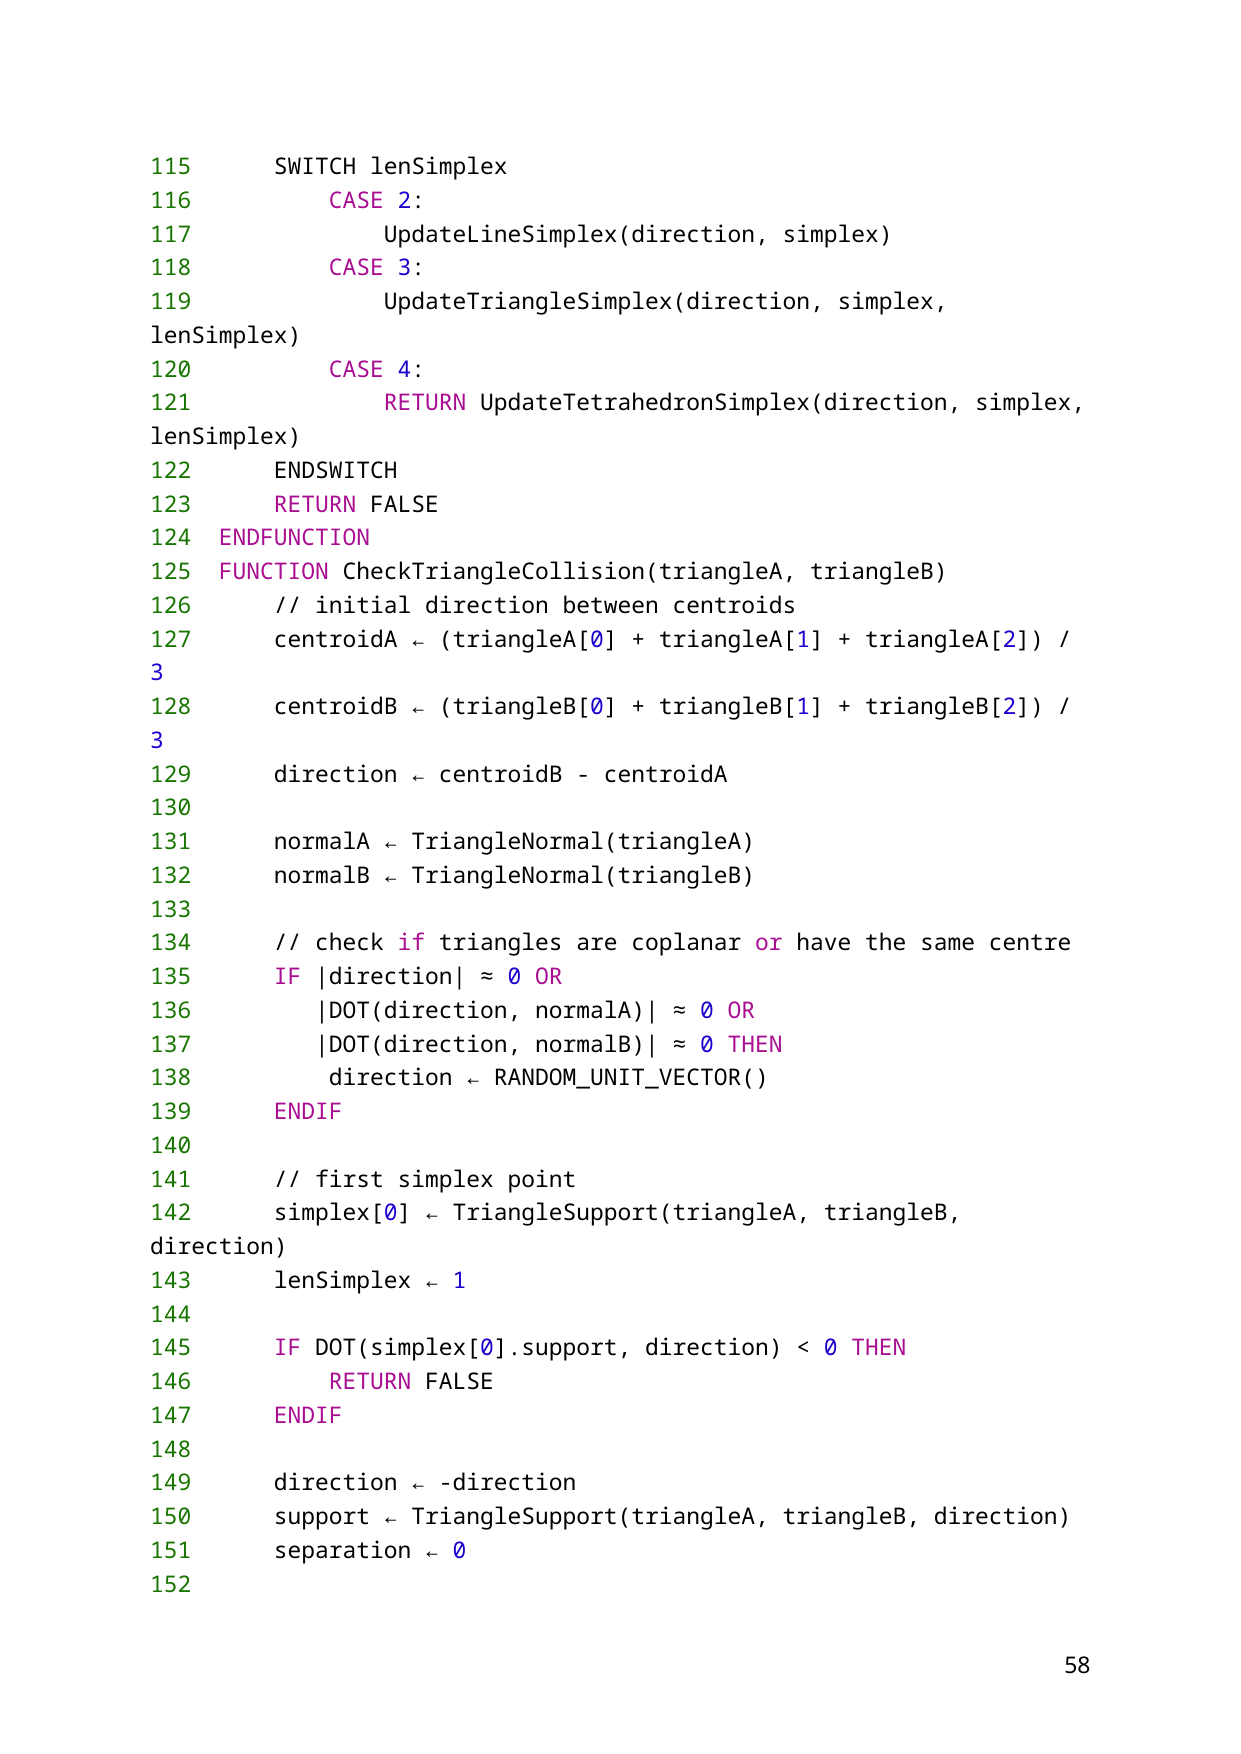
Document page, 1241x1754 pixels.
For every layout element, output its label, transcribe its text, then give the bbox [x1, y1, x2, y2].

text 138 direction ← RANDOM_UNIT_VECTOR() [150, 1061, 1090, 1092]
text 141 // first simplex point [150, 1162, 1090, 1194]
text 130 [150, 791, 1090, 822]
text 151 separation ← 0 [150, 1534, 1090, 1565]
text 128 centroidB ← (triangleB[0] + triangleB[1] + triangleB[2]) / 3 [150, 690, 1090, 755]
text 127 centroidA ← (triangleA[0] + triangleA[1] + triangleA[2]) / 3 [150, 622, 1090, 687]
text 140 [150, 1129, 1090, 1160]
text 146 RETURN FALSE [150, 1365, 1090, 1396]
text 147 ENDIF [150, 1399, 1090, 1430]
text 119 UpdateTriangleSimplex(direction, simplex, lenSimplex) [150, 285, 1090, 350]
text 143 lenSimplex ← 1 [150, 1264, 1090, 1295]
text 150 support ← TriangleSupport(triangleA, triangleB, direction) [150, 1500, 1090, 1531]
text 137 |DOT(direction, normalB)| ≈ 0 THEN [150, 1027, 1090, 1059]
text 132 normalB ← TriangleNormal(triangleB) [150, 859, 1090, 890]
text 125 FUNCTION CheckTriangleCollision(triangleA, triangleB) [150, 555, 1090, 586]
text 152 [150, 1567, 1090, 1599]
text 124 ENDFUNCTION [150, 521, 1090, 552]
text 139 ENDIF [150, 1095, 1090, 1126]
text 148 [150, 1432, 1090, 1464]
text 133 [150, 892, 1090, 924]
text 116 CASE 2: [150, 184, 1090, 215]
text 134 // check if triangles are coplanar or have the same centre [150, 926, 1090, 957]
text 126 // initial direction between centroids [150, 589, 1090, 620]
text 117 UpdateLineSimplex(direction, simplex) [150, 217, 1090, 249]
text 129 direction ← centroidB - centroidA [150, 757, 1090, 789]
text 120 CASE 4: [150, 352, 1090, 384]
text 149 direction ← -direction [150, 1466, 1090, 1497]
text 131 normalA ← TriangleNormal(triangleA) [150, 825, 1090, 856]
text 145 IF DOT(simplex[0].support, direction) < 0 THEN [150, 1331, 1090, 1362]
text 123 RETURN FALSE [150, 487, 1090, 519]
text 144 [150, 1297, 1090, 1329]
text 115 SWITCH lenSimplex [150, 150, 1090, 181]
text 136 |DOT(direction, normalA)| ≈ 0 OR [150, 994, 1090, 1025]
text 118 CASE 3: [150, 251, 1090, 282]
text 135 IF |direction| ≈ 0 OR [150, 960, 1090, 991]
text 121 RETURN UpdateTetrahedronSimplex(direction, simplex, lenSimplex) [150, 386, 1090, 451]
text 122 ENDSWITCH [150, 454, 1090, 485]
text 142 simplex[0] ← TriangleSupport(triangleA, triangleB, direction) [150, 1196, 1090, 1261]
